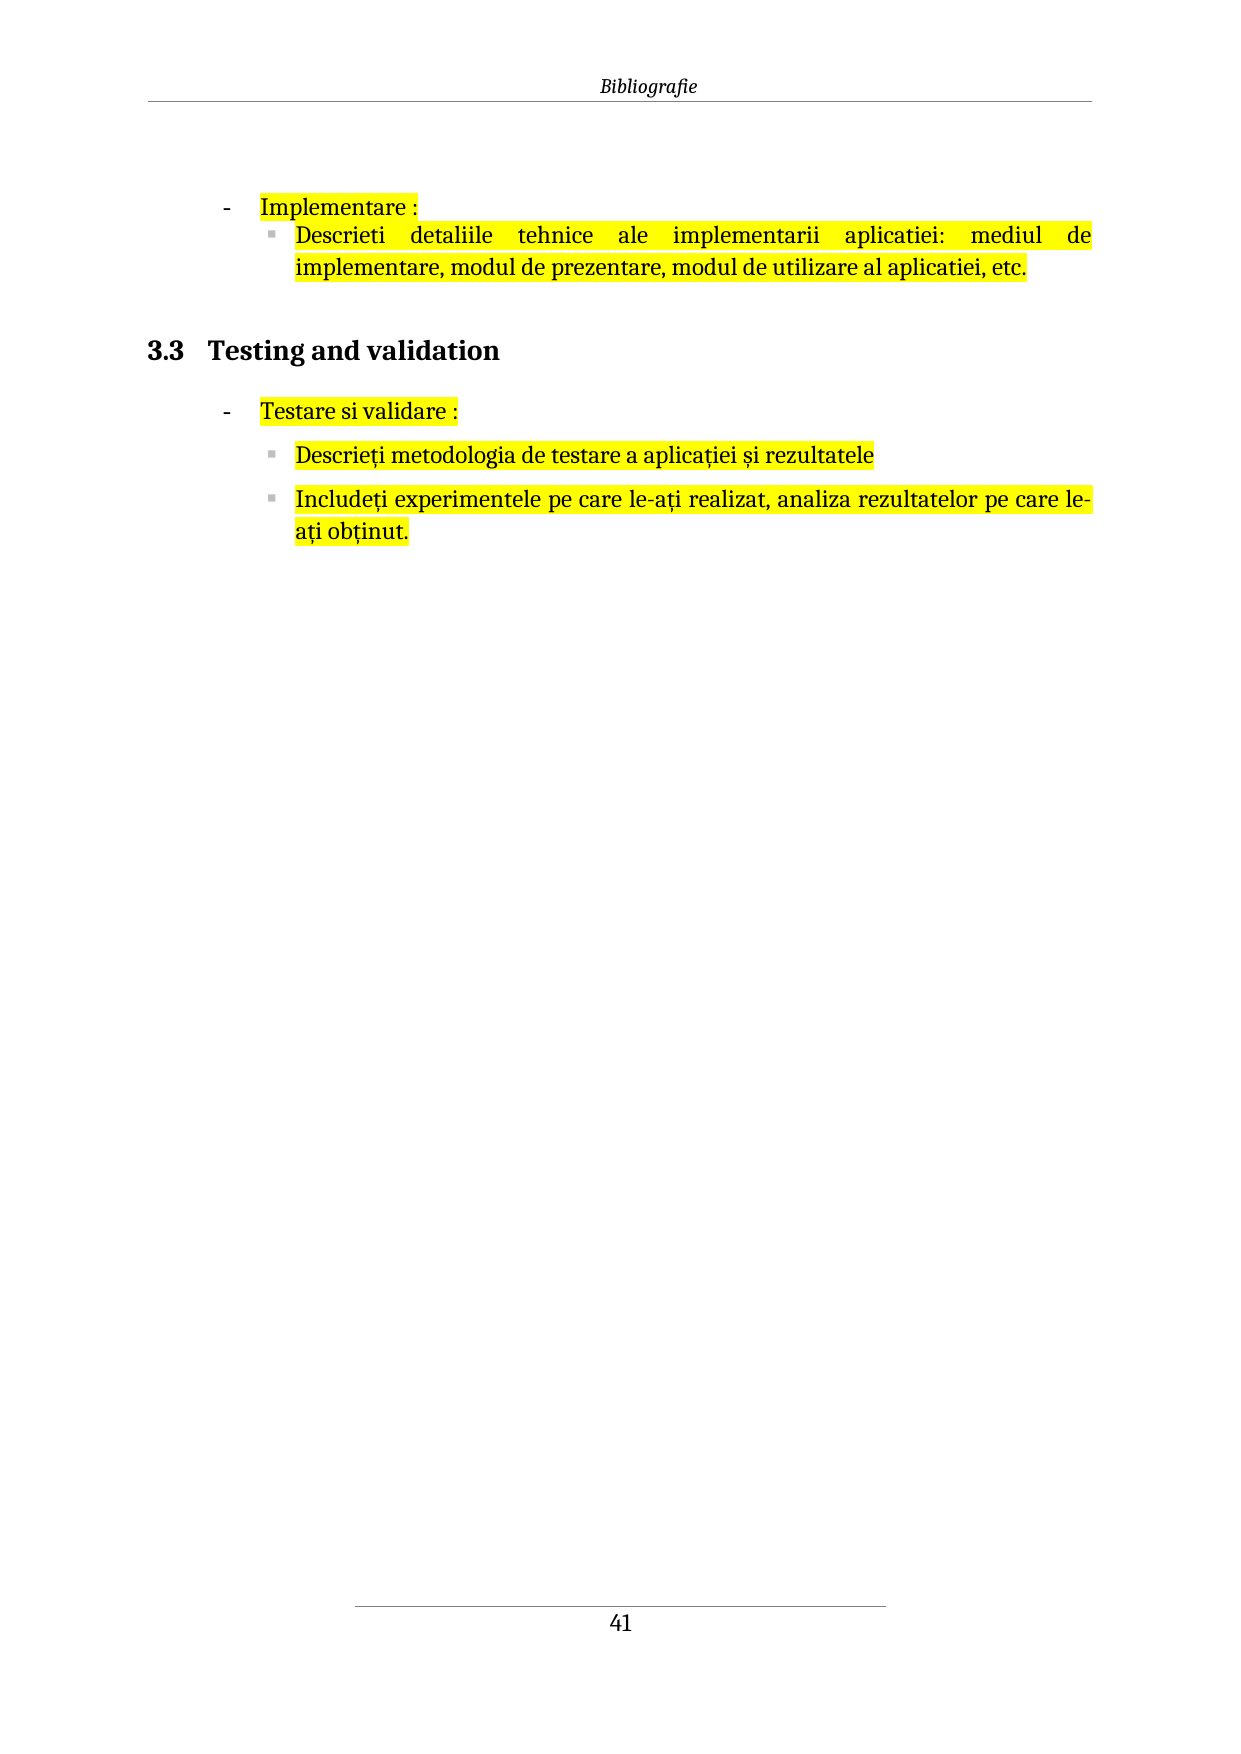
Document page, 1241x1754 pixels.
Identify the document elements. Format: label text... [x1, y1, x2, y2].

list Descrieți metodologia de testare a aplicației și rezultatele [266, 441, 1092, 470]
list Testare si validare : [223, 396, 1092, 426]
list Includeți experimentele pe care le-ați realizat, analiza rezultatelor pe care le-ați obținut. [266, 485, 1092, 546]
subtitle Testing and validation [148, 334, 1092, 368]
list Implementare : [223, 192, 1092, 221]
list Descrieti detaliile tehnice ale implementarii aplicatiei: mediul de implementare, modul de prezentare, modul de utilizare al aplicatiei, etc. [266, 221, 1092, 282]
